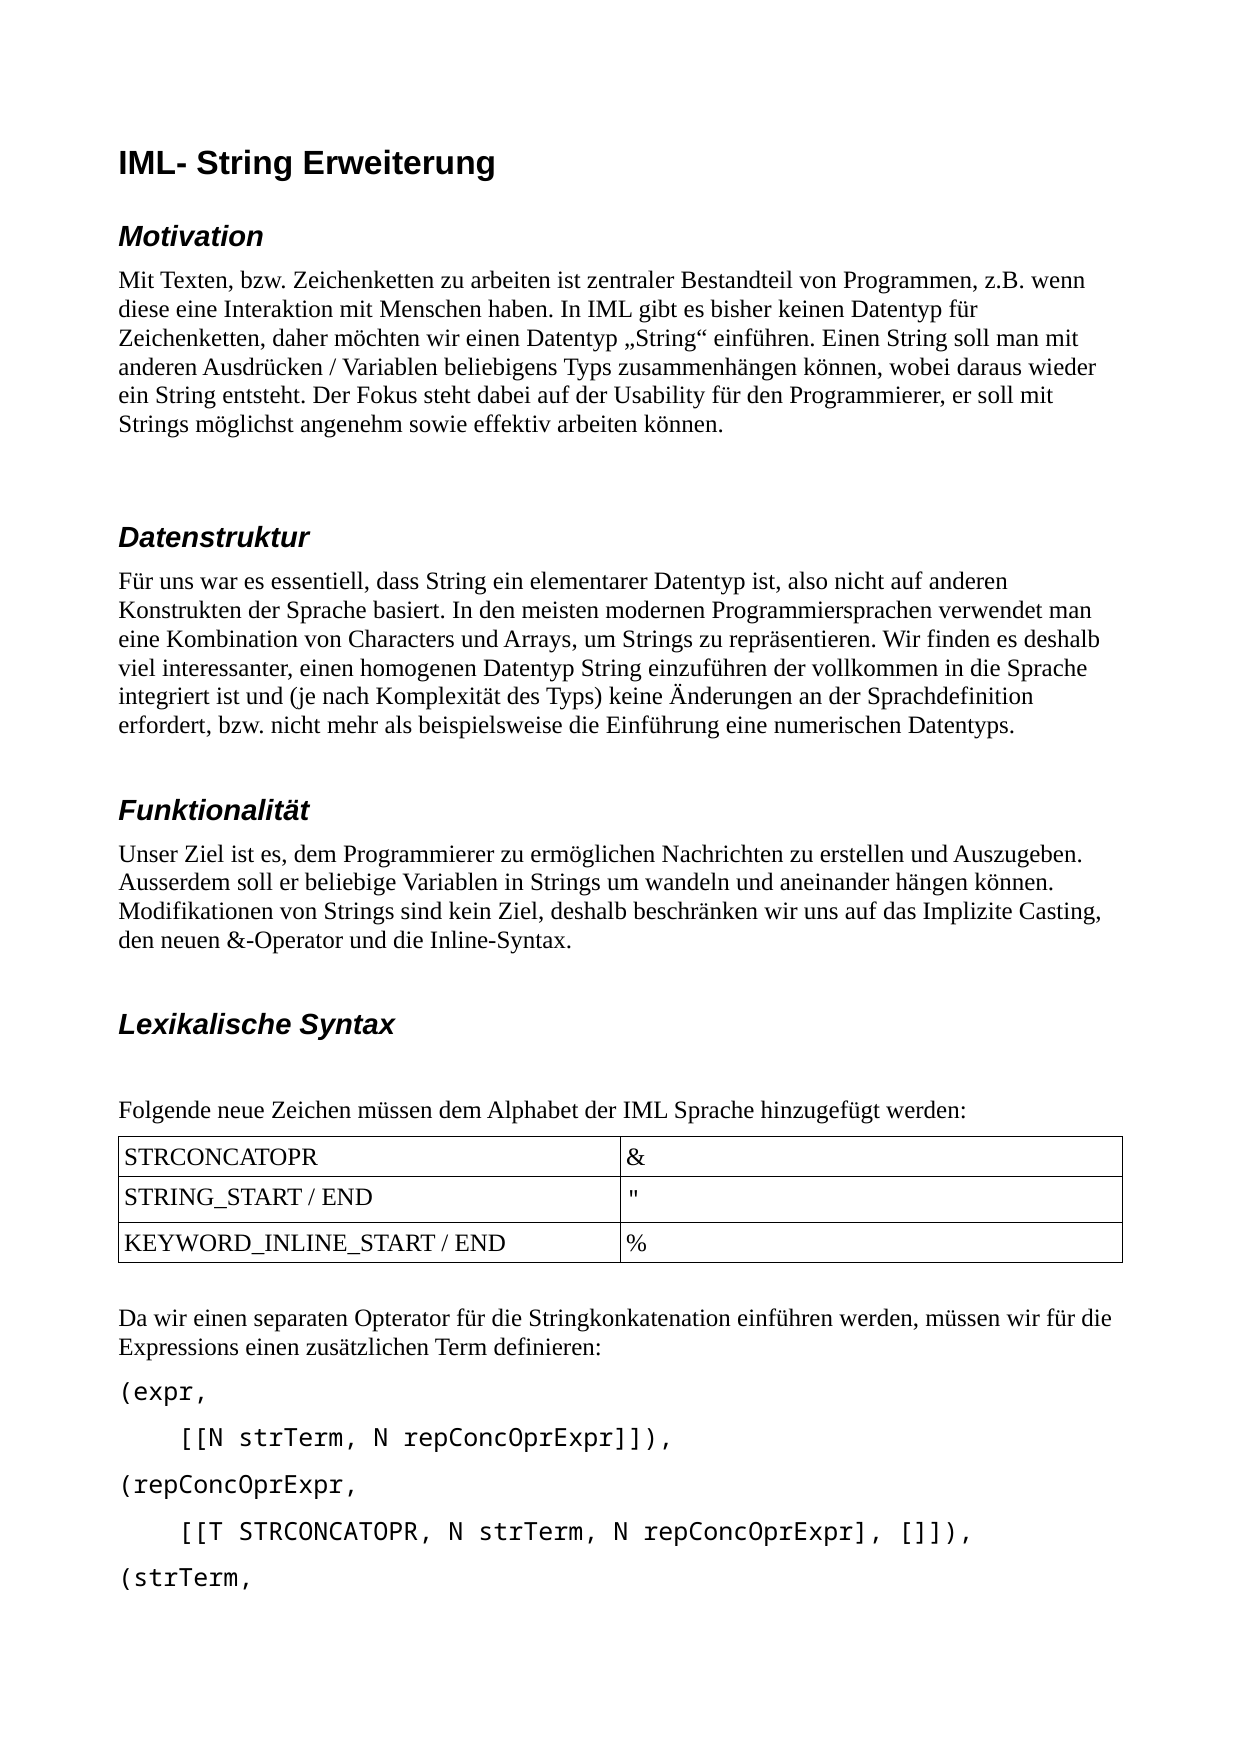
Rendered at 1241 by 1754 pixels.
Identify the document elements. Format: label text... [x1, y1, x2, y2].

text [[N strTerm, N repConcOprExpr]]), [118, 1420, 1122, 1454]
subtitle Lexikalische Syntax [118, 1007, 1122, 1041]
subtitle Datenstruktur [118, 520, 1122, 554]
subtitle IML- String Erweiterung [118, 143, 1122, 182]
table_cell STRING_START / END [119, 1177, 620, 1222]
text (strTerm, [118, 1560, 1122, 1594]
text [[T STRCONCATOPR, N strTerm, N repConcOprExpr], []]), [118, 1513, 1122, 1547]
text Folgende neue Zeichen müssen dem Alphabet der IML Sprache hinzugefügt werden: [118, 1095, 1122, 1123]
text (expr, [118, 1373, 1122, 1408]
table_header STRCONCATOPR [119, 1137, 620, 1176]
table_cell KEYWORD_INLINE_START / END [119, 1223, 620, 1262]
text Unser Ziel ist es, dem Programmierer zu ermöglichen Nachrichten zu erstellen und Auszugeben. Ausserdem soll er beliebige Variablen in Strings um wandeln und aneinander hängen können. Modifikationen von Strings sind kein Ziel, deshalb beschränken wir uns auf das Implizite Casting, den neuen &-Operator und die Inline-Syntax. [118, 839, 1122, 954]
subtitle Motivation [118, 219, 1122, 253]
text (repConcOprExpr, [118, 1467, 1122, 1501]
text Für uns war es essentiell, dass String ein elementarer Datentyp ist, also nicht auf anderen Konstrukten der Sprache basiert. In den meisten modernen Programmiersprachen verwendet man eine Kombination von Characters und Arrays, um Strings zu repräsentieren. Wir finden es deshalb viel interessanter, einen homogenen Datentyp String einzuführen der vollkommen in die Sprache integriert ist und (je nach Komplexität des Typs) keine Änderungen an der Sprachdefinition erfordert, bzw. nicht mehr als beispielsweise die Einführung eine numerischen Datentyps. [118, 566, 1122, 739]
table_cell % [621, 1223, 1122, 1262]
table_header & [621, 1137, 1122, 1176]
text Da wir einen separaten Opterator für die Stringkonkatenation einführen werden, müssen wir für die Expressions einen zusätzlichen Term definieren: [118, 1303, 1122, 1361]
table_cell " [621, 1177, 1122, 1222]
text Mit Texten, bzw. Zeichenketten zu arbeiten ist zentraler Bestandteil von Programmen, z.B. wenn diese eine Interaktion mit Menschen haben. In IML gibt es bisher keinen Datentyp für Zeichenketten, daher möchten wir einen Datentyp „String“ einführen. Einen String soll man mit anderen Ausdrücken / Variablen beliebigens Typs zusammenhängen können, wobei daraus wieder ein String entsteht. Der Fokus steht dabei auf der Usability für den Programmierer, er soll mit Strings möglichst angenehm sowie effektiv arbeiten können. [118, 265, 1122, 438]
subtitle Funktionalität [118, 793, 1122, 826]
